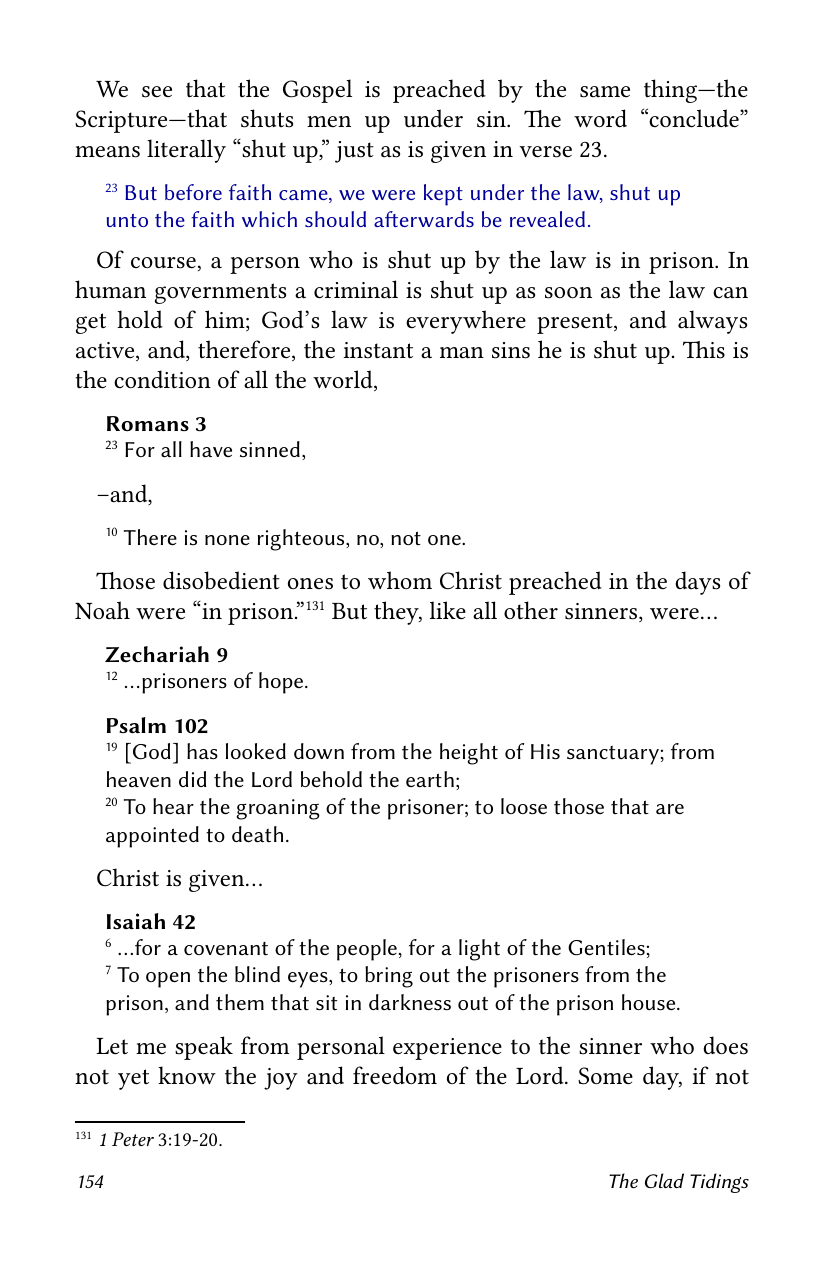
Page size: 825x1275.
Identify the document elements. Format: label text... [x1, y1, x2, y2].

text 20 To hear the groaning of the prisoner; to loose those that are appointed to death. [105, 794, 720, 848]
text –and, [75, 479, 750, 508]
text 1 Peter 3:19-20. [75, 1128, 750, 1152]
text 23 For all have sinned, [105, 437, 720, 463]
text Isaiah 42 [105, 909, 750, 935]
text 7 To open the blind eyes, to bring out the prisoners from the prison, and them that sit in darkness out of the prison house. [105, 962, 720, 1016]
text Of course, a person who is shut up by the law is in prison. In human governments a criminal is shut up as soon as the law can get hold of him; God’s law is everywhere present, and always active, and, therefore, the instant a man sins he is shut up. This is the condition of all the world, [75, 247, 750, 395]
text Let me speak from personal experience to the sinner who does not yet know the joy and freedom of the Lord. Some day, if not [75, 1032, 750, 1091]
text 10 There is none righteous, no, not one. [105, 524, 720, 551]
text Romans 3 [105, 411, 750, 437]
text Christ is given… [75, 864, 750, 892]
text 19 [God] has looked down from the height of His sanctuary; from heaven did the Lord behold the earth; [105, 739, 720, 793]
text 6 ...for a covenant of the people, for a light of the Gentiles; [105, 935, 720, 961]
text Zechariah 9 [105, 642, 750, 668]
text Those disobedient ones to whom Christ preached in the days of Noah were “in prison.” But they, like all other sinners, were… [75, 567, 750, 625]
text We see that the Gospel is preached by the same thing—the Scripture—that shuts men up under sin. The word “conclude” means literally “shut up,” just as is given in verse 23. [75, 75, 750, 163]
text Psalm 102 [105, 713, 750, 739]
text 12 ...prisoners of hope. [105, 668, 720, 694]
text 23 But before faith came, we were kept under the law, shut up unto the faith which should afterwards be revealed. [105, 180, 720, 233]
